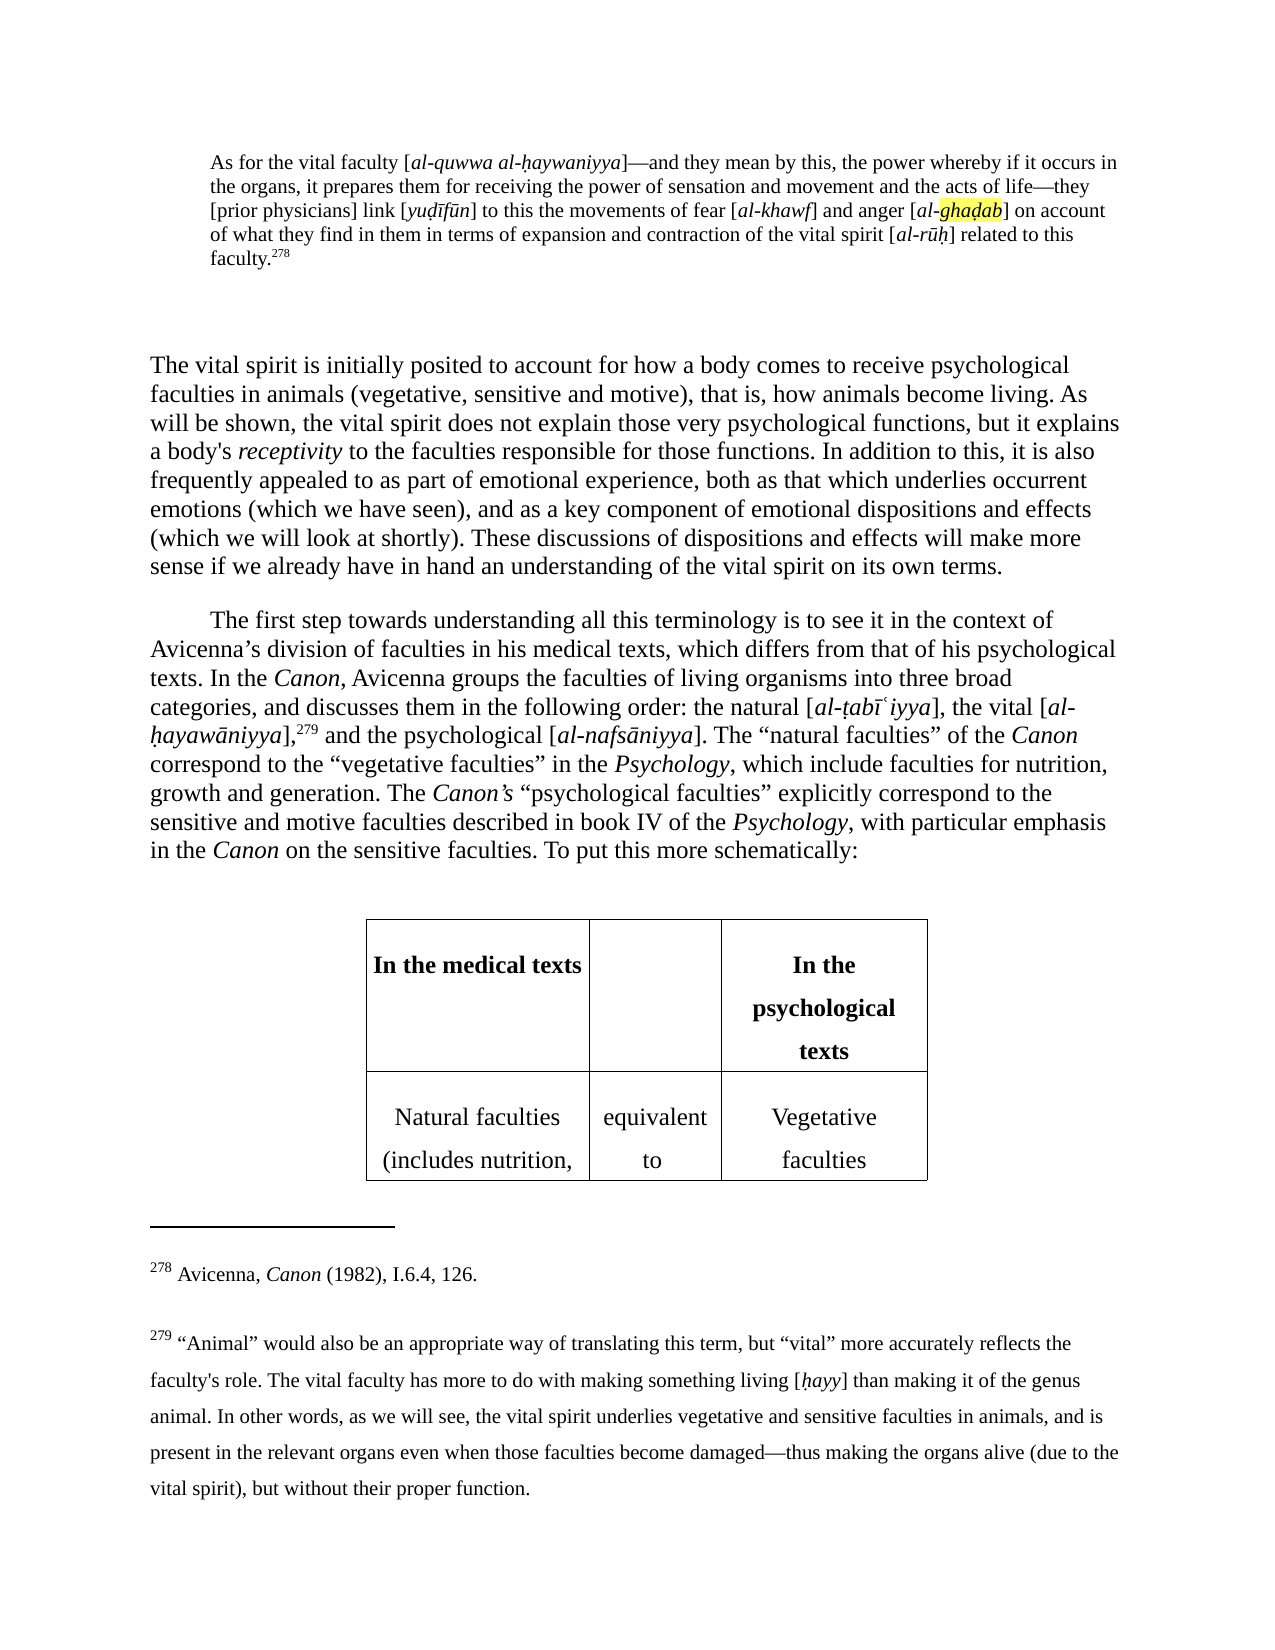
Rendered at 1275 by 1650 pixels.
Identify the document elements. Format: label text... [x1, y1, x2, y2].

text As for the vital faculty [al-quwwa al-ḥaywaniyya]—and they mean by this, the power whereby if it occurs in the organs, it prepares them for receiving the power of sensation and movement and the acts of life—they [prior physicians] link [yuḍīfūn] to this the movements of fear [al-khawf] and anger [al-ghaḍab] on account of what they find in them in terms of expansion and contraction of the vital spirit [al-rūḥ] related to this faculty. [210, 150, 1125, 270]
table_cell Natural faculties (includes nutrition, [367, 1072, 589, 1180]
text The vital spirit is initially posited to account for how a body comes to receive psychological faculties in animals (vegetative, sensitive and motive), that is, how animals become living. As will be shown, the vital spirit does not explain those very psychological functions, but it explains a body's receptivity to the faculties responsible for those functions. In addition to this, it is also frequently appealed to as part of emotional experience, both as that which underlies occurrent emotions (which we have seen), and as a key component of emotional dispositions and effects (which we will look at shortly). These discussions of dispositions and effects will make more sense if we already have in hand an understanding of the vital spirit on its own terms. [150, 350, 1125, 580]
table_header [590, 920, 721, 1071]
text The first step towards understanding all this terminology is to see it in the context of Avicenna’s division of faculties in his medical texts, which differs from that of his psychological texts. In the Canon, Avicenna groups the faculties of living organisms into three broad categories, and discusses them in the following order: the natural [al-ṭabīʿiyya], the vital [al-ḥayawāniyya], and the psychological [al-nafsāniyya]. The “natural faculties” of the Canon correspond to the “vegetative faculties” in the Psychology, which include faculties for nutrition, growth and generation. The Canon’s “psychological faculties” explicitly correspond to the sensitive and motive faculties described in book IV of the Psychology, with particular emphasis in the Canon on the sensitive faculties. To put this more schematically: [150, 606, 1125, 864]
table_header In the psychological texts [722, 920, 927, 1071]
table_header In the medical texts [367, 920, 589, 1071]
table_cell Vegetative faculties [722, 1072, 927, 1180]
text “Animal” would also be an appropriate way of translating this term, but “vital” more accurately reflects the faculty's role. The vital faculty has more to do with making something living [ḥayy] than making it of the genus animal. In other words, as we will see, the vital spirit underlies vegetative and sensitive faculties in animals, and is present in the relevant organs even when those faculties become damaged—thus making the organs alive (due to the vital spirit), but without their proper function. [150, 1327, 1125, 1500]
table_cell equivalent to [590, 1072, 721, 1180]
text Avicenna, Canon (1982), I.6.4, 126. [150, 1258, 1125, 1287]
